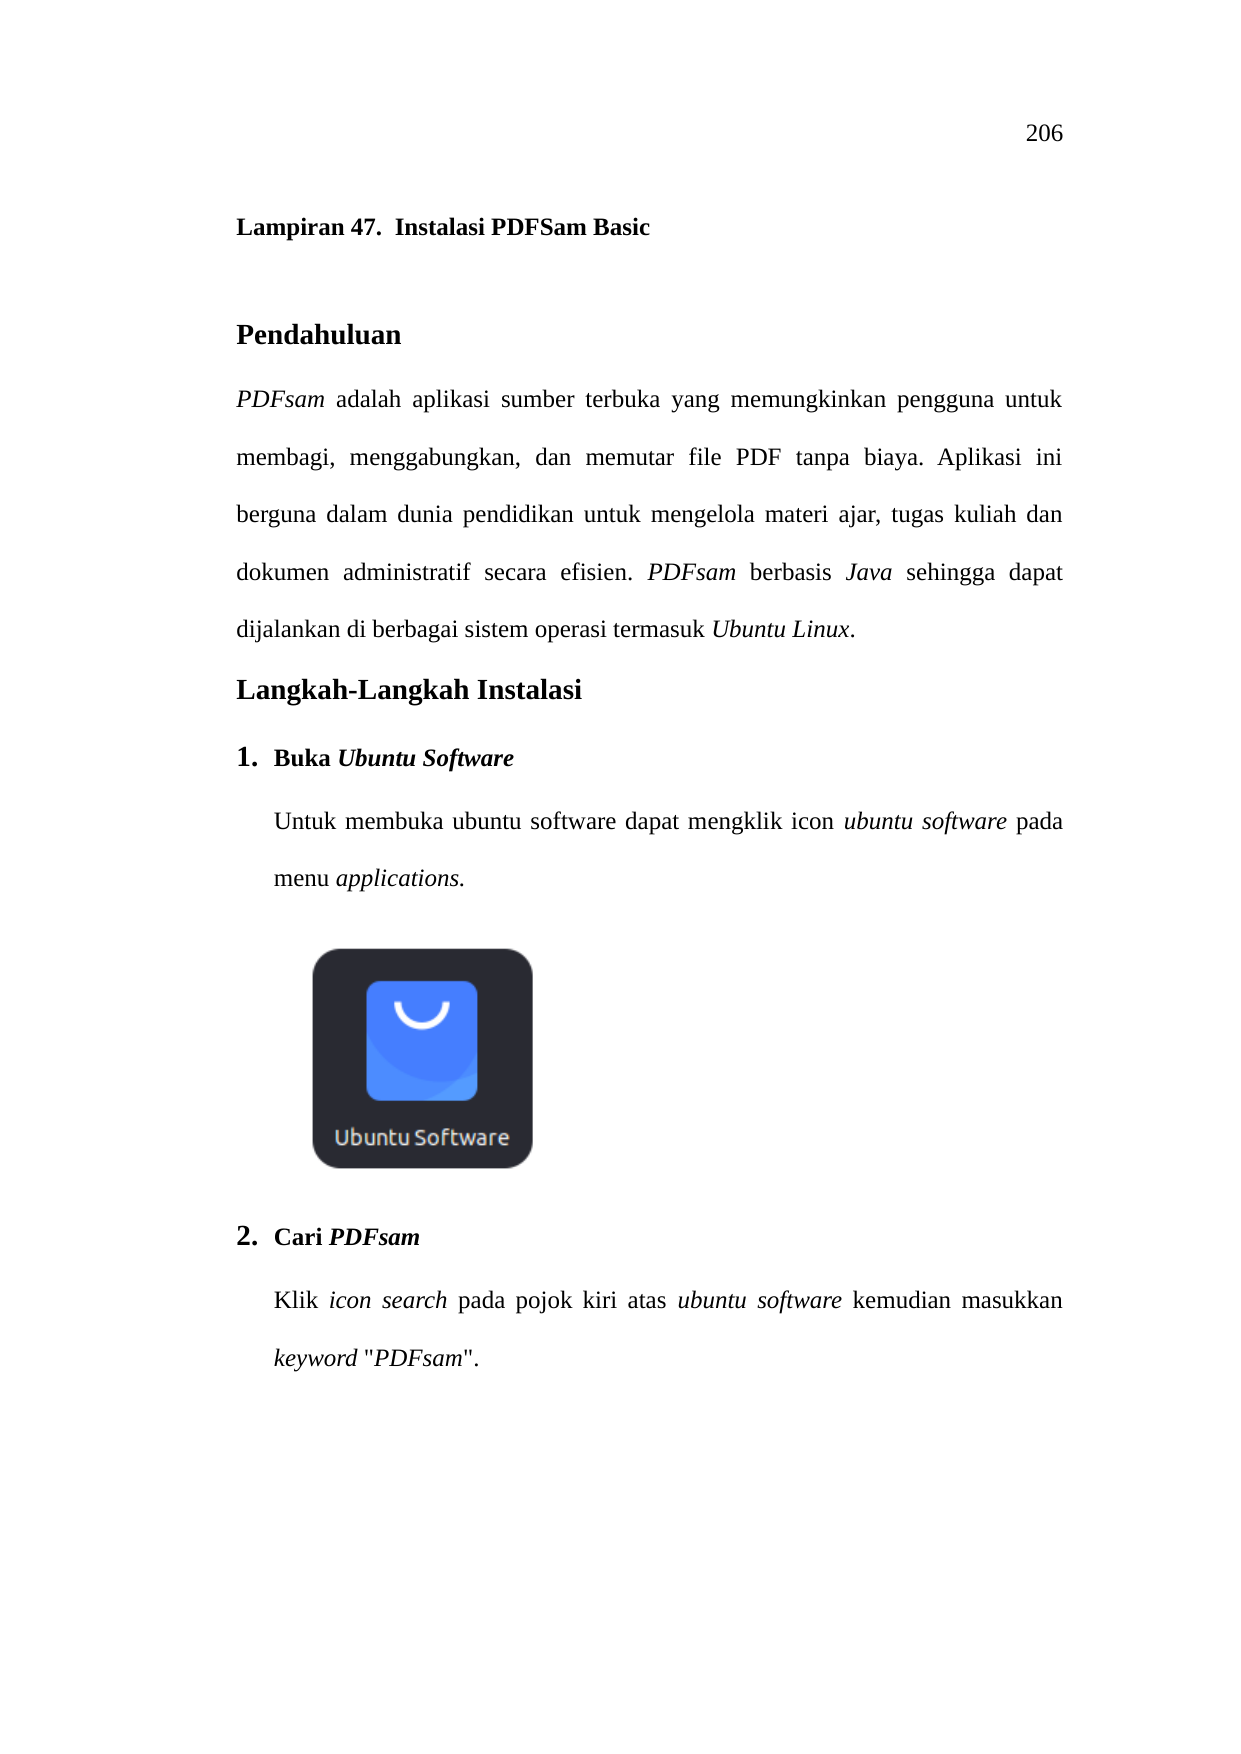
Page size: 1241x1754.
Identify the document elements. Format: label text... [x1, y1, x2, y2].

text Langkah-Langkah Instalasi [236, 672, 1063, 705]
text Pendahuluan [236, 317, 1063, 351]
list Instalasi PDFSam Basic [236, 212, 1063, 241]
picture [276, 923, 573, 1187]
text PDFsam adalah aplikasi sumber terbuka yang memungkinkan pengguna untuk membagi, menggabungkan, dan memutar file PDF tanpa biaya. Aplikasi ini berguna dalam dunia pendidikan untuk mengelola materi ajar, tugas kuliah dan dokumen administratif secara efisien. PDFsam berbasis Java sehingga dapat dijalankan di berbagai sistem operasi termasuk Ubuntu Linux. [236, 384, 1063, 643]
list Cari PDFsam [236, 1218, 1063, 1252]
list Klik icon search pada pojok kiri atas ubuntu software kemudian masukkan keyword "PDFsam". [236, 1286, 1063, 1372]
list Buka Ubuntu Software [236, 739, 1063, 772]
list Untuk membuka ubuntu software dapat mengklik icon ubuntu software pada menu applications. [236, 806, 1063, 892]
